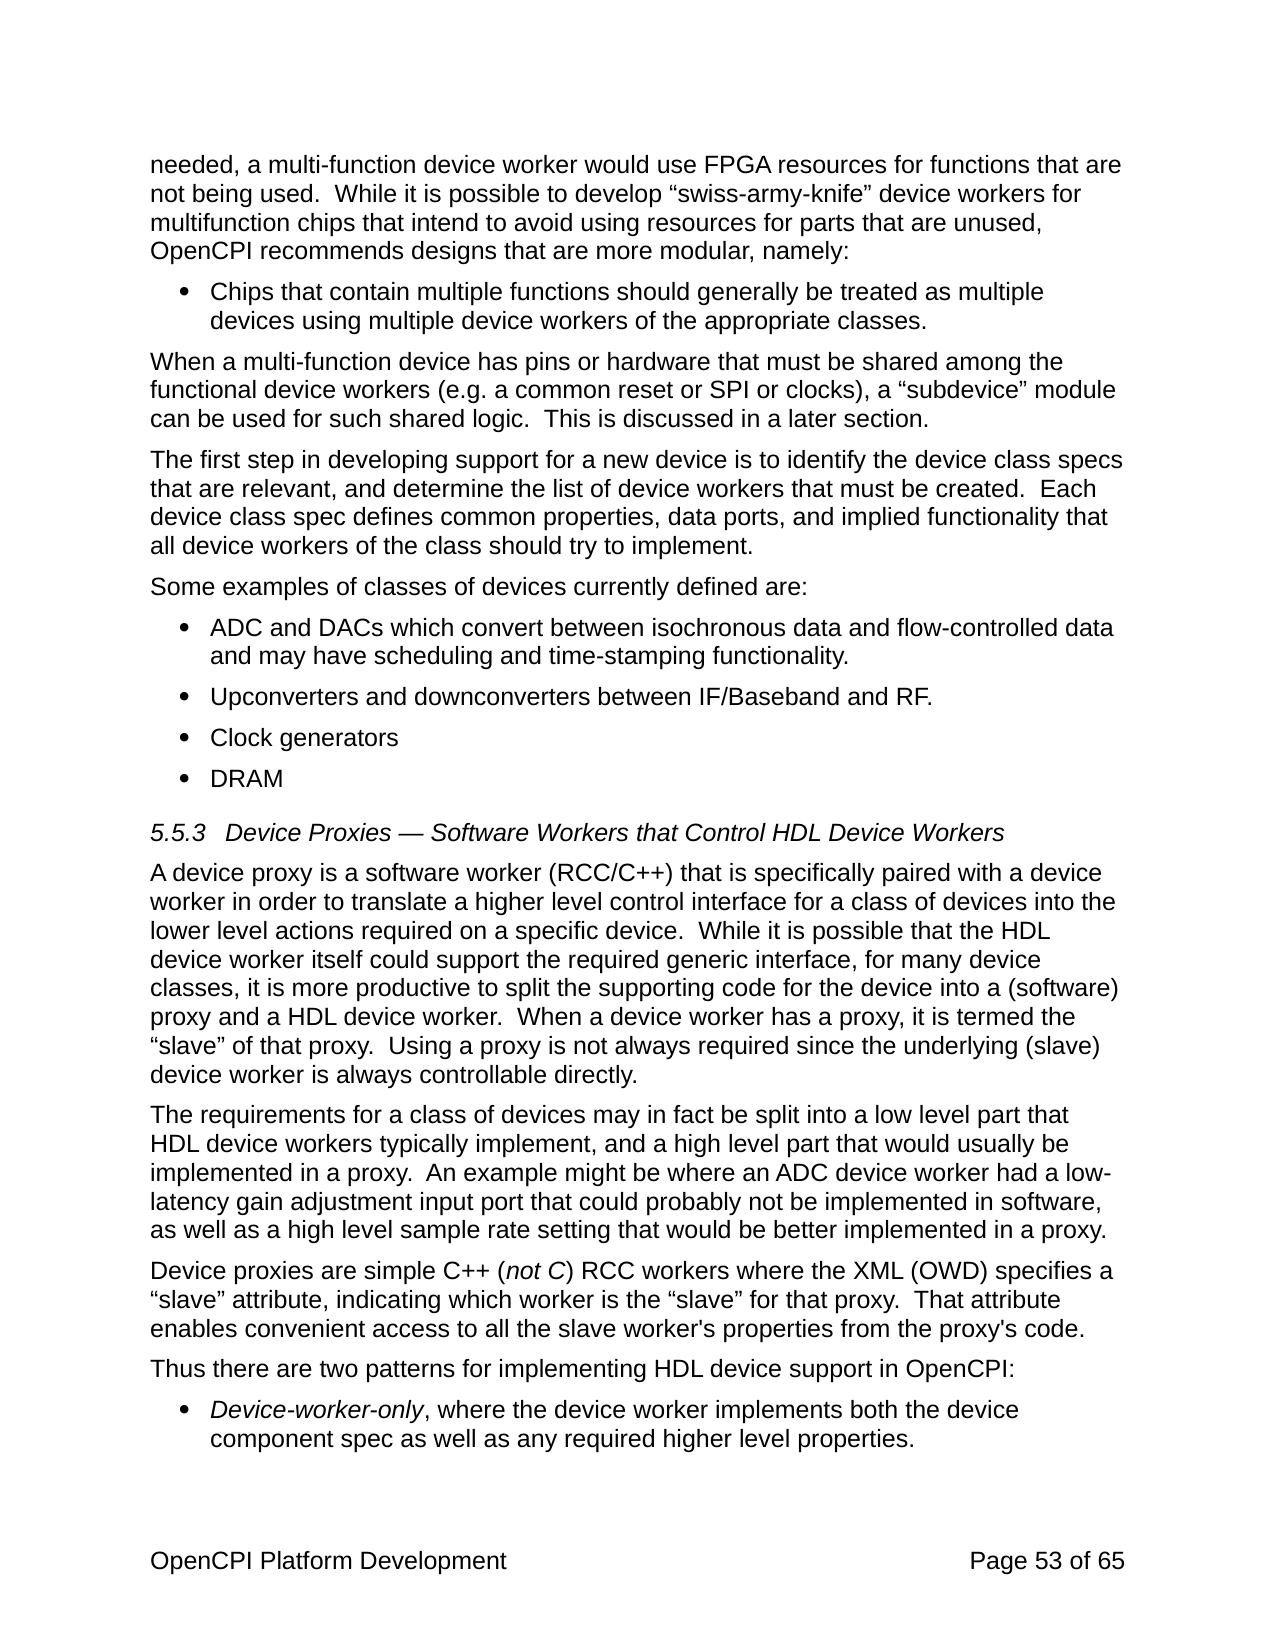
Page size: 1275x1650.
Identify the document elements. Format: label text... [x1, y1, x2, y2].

text When a multi-function device has pins or hardware that must be shared among the functional device workers (e.g. a common reset or SPI or clocks), a “subdevice” module can be used for such shared logic. This is discussed in a later section. [150, 347, 1125, 433]
text needed, a multi-function device worker would use FPGA resources for functions that are not being used. While it is possible to develop “swiss-army-knife” device workers for multifunction chips that intend to avoid using resources for parts that are unused, OpenCPI recommends designs that are more modular, namely: [150, 150, 1125, 265]
list Device-worker-only, where the device worker implements both the device component spec as well as any required higher level properties. [180, 1395, 1125, 1453]
text The first step in developing support for a new device is to identify the device class specs that are relevant, and determine the list of device workers that must be created. Each device class spec defines common properties, data ports, and implied functionality that all device workers of the class should try to implement. [150, 445, 1125, 560]
text The requirements for a class of devices may in fact be split into a low level part that HDL device workers typically implement, and a high level part that would usually be implemented in a proxy. An example might be where an ADC device worker had a low-latency gain adjustment input port that could probably not be implemented in software, as well as a high level sample rate setting that would be better implemented in a proxy. [150, 1100, 1125, 1244]
list ADC and DACs which convert between isochronous data and flow-controlled data and may have scheduling and time-stamping functionality. [180, 612, 1125, 670]
list Upconverters and downconverters between IF/Baseband and RF. [180, 682, 1125, 711]
text Device proxies are simple C++ (not C) RCC workers where the XML (OWD) specifies a “slave” attribute, indicating which worker is the “slave” for that proxy. That attribute enables convenient access to all the slave worker's properties from the proxy's code. [150, 1256, 1125, 1342]
subtitle Device Proxies — Software Workers that Control HDL Device Workers [150, 818, 1125, 846]
text A device proxy is a software worker (RCC/C++) that is specifically paired with a device worker in order to translate a higher level control interface for a class of devices into the lower level actions required on a specific device. While it is possible that the HDL device worker itself could support the required generic interface, for many device classes, it is more productive to split the supporting code for the device into a (software) proxy and a HDL device worker. When a device worker has a proxy, it is termed the “slave” of that proxy. Using a proxy is not always required since the underlying (slave) device worker is always controllable directly. [150, 858, 1125, 1088]
text Thus there are two patterns for implementing HDL device support in OpenCPI: [150, 1354, 1125, 1383]
text Some examples of classes of devices currently defined are: [150, 572, 1125, 601]
list DRAM [180, 764, 1125, 793]
list Clock generators [180, 723, 1125, 752]
list Chips that contain multiple functions should generally be treated as multiple devices using multiple device workers of the appropriate classes. [180, 277, 1125, 334]
